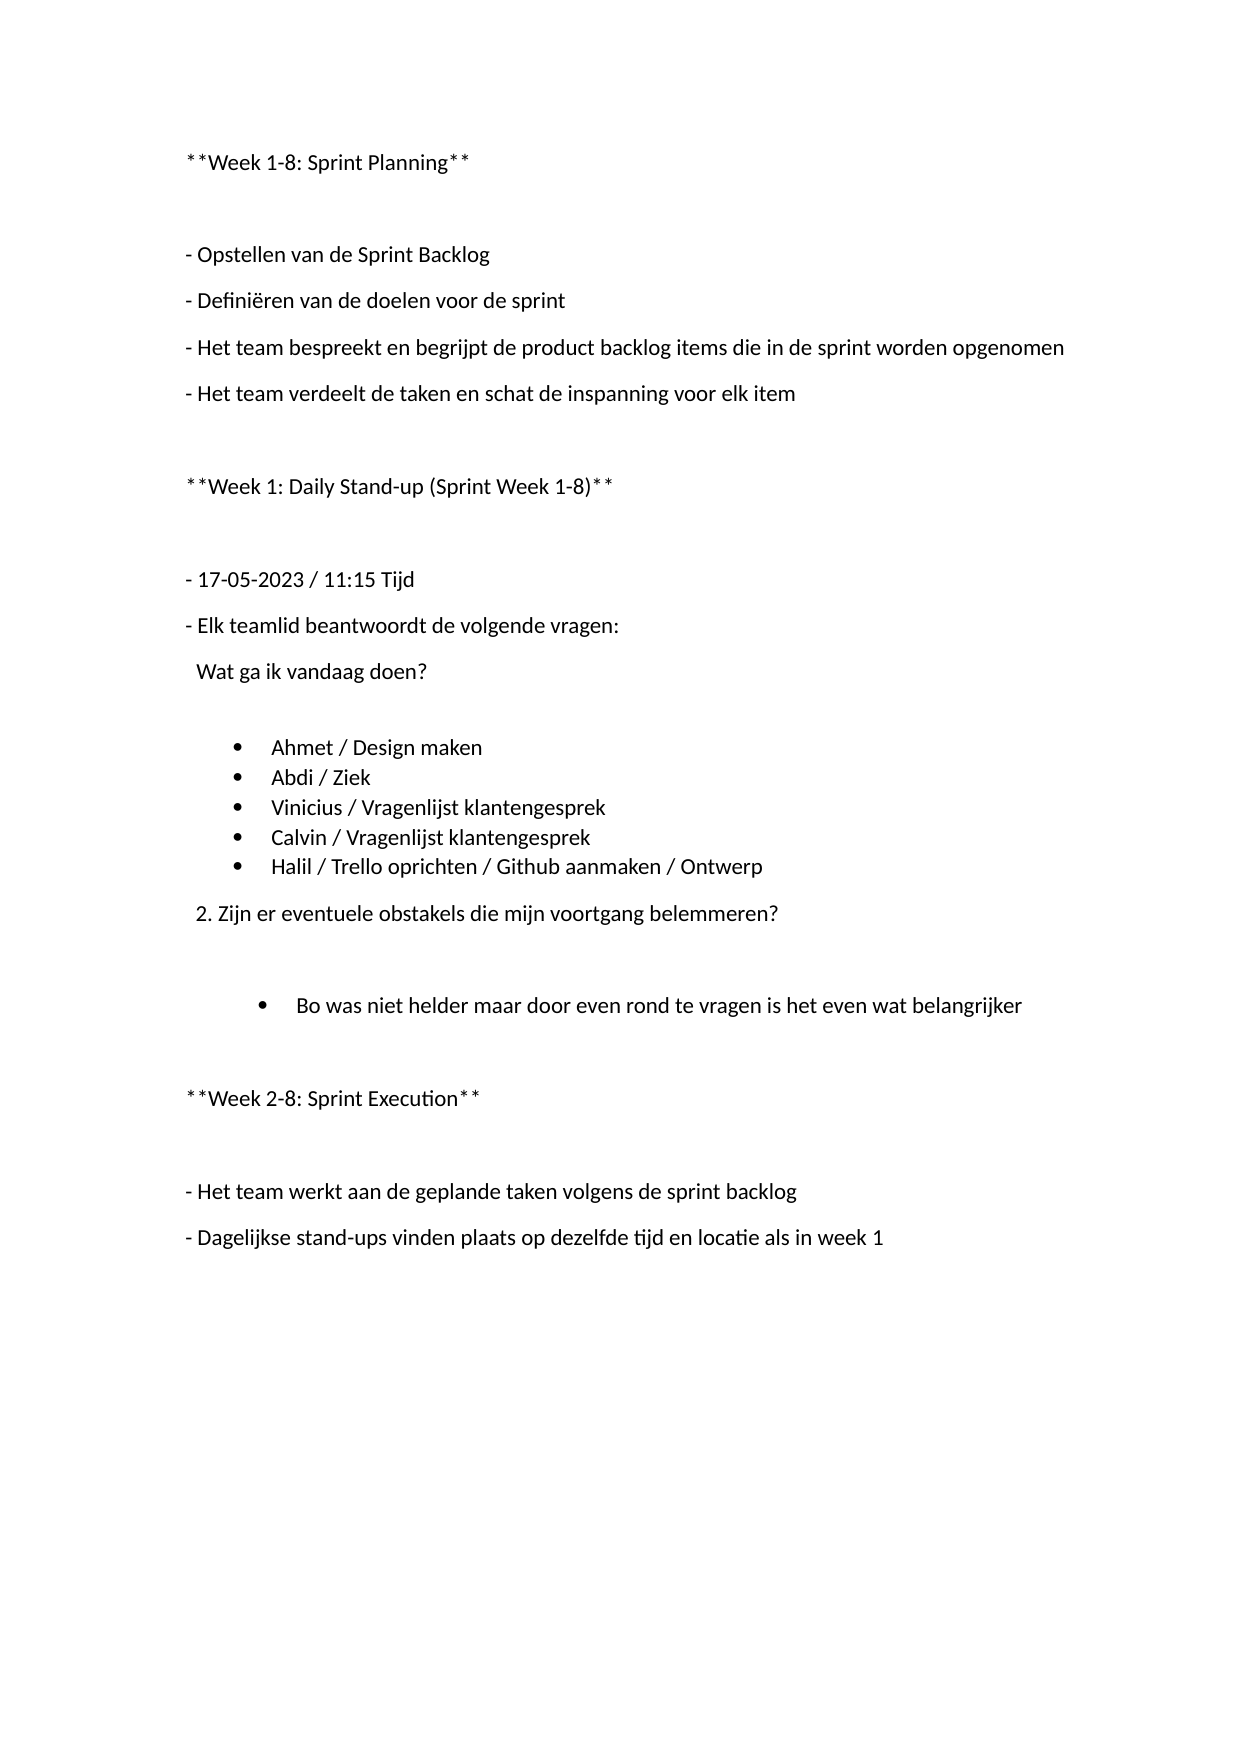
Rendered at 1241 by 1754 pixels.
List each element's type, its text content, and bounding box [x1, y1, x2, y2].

text - Opstellen van de Sprint Backlog [185, 240, 1093, 268]
text **Week 1-8: Sprint Planning** [148, 148, 1093, 176]
list Calvin / Vragenlijst klantengesprek [233, 823, 1093, 851]
text - Elk teamlid beantwoordt de volgende vragen: [185, 611, 1093, 639]
text - Definiëren van de doelen voor de sprint [185, 287, 1093, 315]
list Ahmet / Design maken [233, 733, 1093, 762]
list Halil / Trello oprichten / Github aanmaken / Ontwerp [233, 852, 1093, 880]
list Abdi / Ziek [233, 763, 1093, 791]
text - Het team werkt aan de geplande taken volgens de sprint backlog [185, 1177, 1093, 1205]
text - Dagelijkse stand-ups vinden plaats op dezelfde tijd en locatie als in week 1 [185, 1223, 1093, 1251]
list Vinicius / Vragenlijst klantengesprek [233, 793, 1093, 821]
list Bo was niet helder maar door even rond te vragen is het even wat belangrijker [258, 991, 1093, 1019]
text **Week 2-8: Sprint Execution** [185, 1084, 1093, 1112]
text **Week 1: Daily Stand-up (Sprint Week 1-8)** [185, 472, 1093, 500]
text 2. Zijn er eventuele obstakels die mijn voortgang belemmeren? [185, 899, 1093, 927]
text - Het team bespreekt en begrijpt de product backlog items die in de sprint worden opgenomen [185, 333, 1093, 361]
text - Het team verdeelt de taken en schat de inspanning voor elk item [185, 379, 1093, 407]
text Wat ga ik vandaag doen? [196, 657, 1093, 715]
text - 17-05-2023 / 11:15 Tijd [185, 565, 1093, 593]
